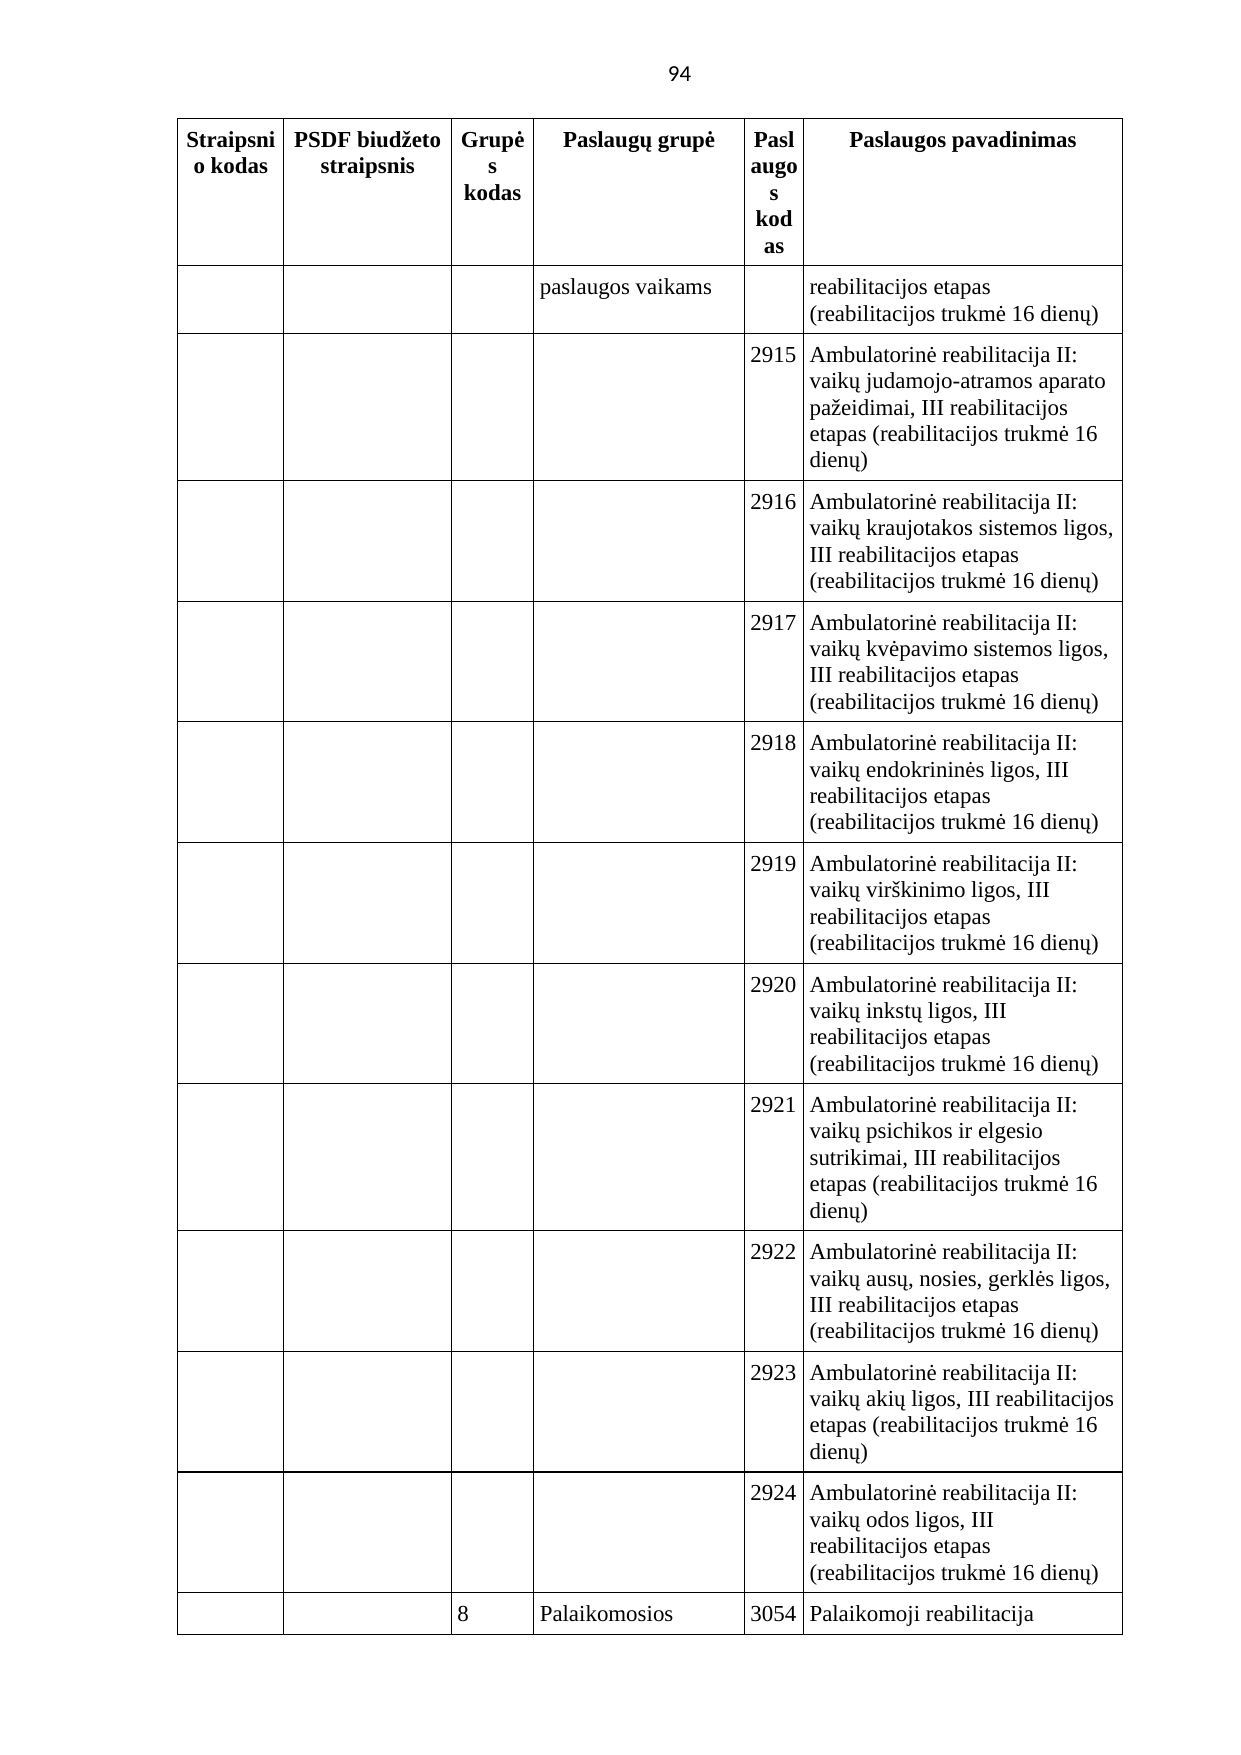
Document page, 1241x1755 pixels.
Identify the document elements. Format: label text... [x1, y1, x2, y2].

table_cell [452, 722, 533, 842]
table_cell paslaugos vaikams [534, 266, 744, 333]
table_cell [534, 1084, 744, 1230]
table_cell 8 [452, 1593, 533, 1633]
table_cell [178, 481, 283, 601]
table_cell [534, 602, 744, 721]
table_cell [534, 1473, 744, 1592]
table_cell [284, 1084, 451, 1230]
table_cell [284, 843, 451, 962]
table_cell [284, 602, 451, 721]
table_cell Ambulatorinė reabilitacija II: vaikų kraujotakos sistemos ligos, III reabilitacijos etapas (reabilitacijos trukmė 16 dienų) [804, 481, 1122, 601]
table_cell [534, 964, 744, 1083]
table_cell [178, 964, 283, 1083]
table_cell [178, 266, 283, 333]
table_cell Palaikomosios [534, 1593, 744, 1633]
table_cell 3054 [745, 1593, 803, 1633]
table_cell [284, 1231, 451, 1351]
table_header Paslaugos kodas [745, 119, 803, 265]
table_cell Ambulatorinė reabilitacija II: vaikų virškinimo ligos, III reabilitacijos etapas (reabilitacijos trukmė 16 dienų) [804, 843, 1122, 962]
table_cell [178, 1084, 283, 1230]
table_cell Ambulatorinė reabilitacija II: vaikų endokrininės ligos, III reabilitacijos etapas (reabilitacijos trukmė 16 dienų) [804, 722, 1122, 842]
table_cell [452, 602, 533, 721]
table_cell [178, 334, 283, 480]
table_cell [534, 843, 744, 962]
table_cell [284, 964, 451, 1083]
table_cell [178, 722, 283, 842]
table_cell 2922 [745, 1231, 803, 1351]
table_cell [452, 1352, 533, 1471]
table_cell Ambulatorinė reabilitacija II: vaikų odos ligos, III reabilitacijos etapas (reabilitacijos trukmė 16 dienų) [804, 1473, 1122, 1592]
table_cell [178, 1352, 283, 1471]
table_cell [284, 1352, 451, 1471]
table_cell Ambulatorinė reabilitacija II: vaikų ausų, nosies, gerklės ligos, III reabilitacijos etapas (reabilitacijos trukmė 16 dienų) [804, 1231, 1122, 1351]
table_cell 2921 [745, 1084, 803, 1230]
table_header Grupės kodas [452, 119, 533, 265]
table_cell [452, 481, 533, 601]
table_cell 2923 [745, 1352, 803, 1471]
table_cell [452, 266, 533, 333]
table_cell [452, 1231, 533, 1351]
table_cell [178, 602, 283, 721]
table_cell [534, 1352, 744, 1471]
table_cell [178, 1473, 283, 1592]
table_cell [284, 334, 451, 480]
table_cell [284, 1593, 451, 1633]
table_cell [534, 481, 744, 601]
table_cell 2917 [745, 602, 803, 721]
table_cell [452, 964, 533, 1083]
table_header Straipsnio kodas [178, 119, 283, 265]
table_cell Ambulatorinė reabilitacija II: vaikų akių ligos, III reabilitacijos etapas (reabilitacijos trukmė 16 dienų) [804, 1352, 1122, 1471]
table_cell [534, 1231, 744, 1351]
table_cell [284, 722, 451, 842]
table_cell [745, 266, 803, 333]
table_cell [284, 266, 451, 333]
table_cell Ambulatorinė reabilitacija II: vaikų kvėpavimo sistemos ligos, III reabilitacijos etapas (reabilitacijos trukmė 16 dienų) [804, 602, 1122, 721]
table_cell 2920 [745, 964, 803, 1083]
table_header Paslaugų grupė [534, 119, 744, 265]
table_cell reabilitacijos etapas (reabilitacijos trukmė 16 dienų) [804, 266, 1122, 333]
table_cell Ambulatorinė reabilitacija II: vaikų judamojo-atramos aparato pažeidimai, III reabilitacijos etapas (reabilitacijos trukmė 16 dienų) [804, 334, 1122, 480]
table_cell Palaikomoji reabilitacija [804, 1593, 1122, 1633]
table_cell Ambulatorinė reabilitacija II: vaikų psichikos ir elgesio sutrikimai, III reabilitacijos etapas (reabilitacijos trukmė 16 dienų) [804, 1084, 1122, 1230]
table_cell [178, 1593, 283, 1633]
table_cell [178, 1231, 283, 1351]
table_cell [452, 843, 533, 962]
table_header Paslaugos pavadinimas [804, 119, 1122, 265]
table_cell 2918 [745, 722, 803, 842]
table_cell [178, 843, 283, 962]
table_cell [452, 1084, 533, 1230]
table_cell [284, 1473, 451, 1592]
table_cell [452, 334, 533, 480]
table_cell [284, 481, 451, 601]
table_header PSDF biudžeto straipsnis [284, 119, 451, 265]
table_cell 2915 [745, 334, 803, 480]
table_cell 2924 [745, 1473, 803, 1592]
table_cell [452, 1473, 533, 1592]
table_cell 2919 [745, 843, 803, 962]
table_cell Ambulatorinė reabilitacija II: vaikų inkstų ligos, III reabilitacijos etapas (reabilitacijos trukmė 16 dienų) [804, 964, 1122, 1083]
table_cell 2916 [745, 481, 803, 601]
table_cell [534, 722, 744, 842]
table_cell [534, 334, 744, 480]
